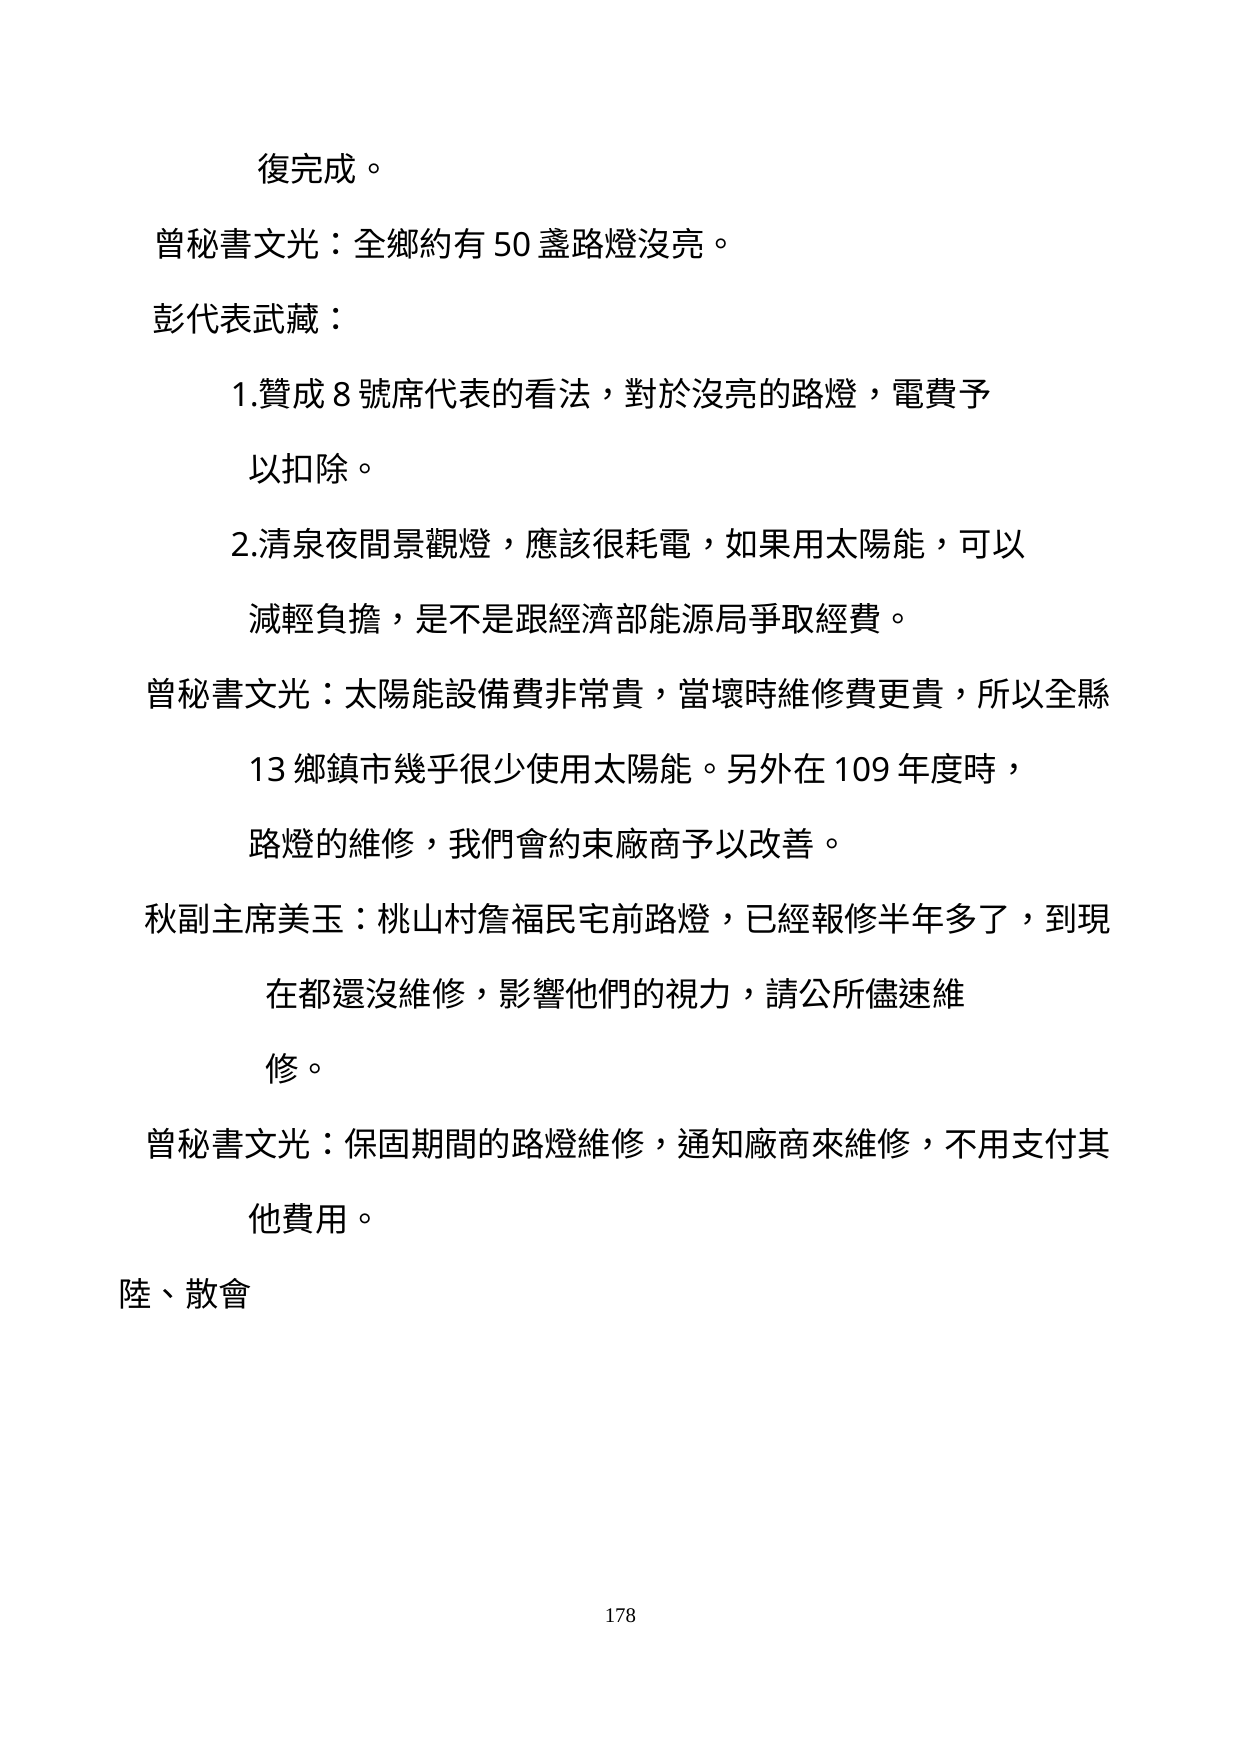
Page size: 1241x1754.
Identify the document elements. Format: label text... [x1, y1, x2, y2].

text 陸、散會 [118, 1254, 1122, 1329]
text 2.清泉夜間景觀燈，應該很耗電，如果用太陽能，可以 [118, 504, 1122, 579]
text 1.贊成8號席代表的看法，對於沒亮的路燈，電費予 [118, 354, 1122, 429]
text 曾秘書文光：太陽能設備費非常貴，當壞時維修費更貴，所以全縣 [118, 654, 1122, 729]
text 曾秘書文光：保固期間的路燈維修，通知廠商來維修，不用支付其 [118, 1104, 1122, 1179]
text 13鄉鎮市幾乎很少使用太陽能。另外在109年度時， [118, 729, 1122, 804]
text 修。 [118, 1029, 1122, 1104]
text 彭代表武藏： [118, 279, 1122, 354]
text 他費用。 [118, 1179, 1122, 1254]
text 秋副主席美玉：桃山村詹福民宅前路燈，已經報修半年多了，到現 [118, 879, 1122, 954]
text 曾秘書文光：全鄉約有50盞路燈沒亮。 [118, 204, 1122, 279]
text 復完成。 [118, 129, 1122, 204]
text 在都還沒維修，影響他們的視力，請公所儘速維 [118, 954, 1122, 1029]
text 以扣除。 [118, 429, 1122, 504]
text 路燈的維修，我們會約束廠商予以改善。 [118, 804, 1122, 879]
text 減輕負擔，是不是跟經濟部能源局爭取經費。 [118, 579, 1122, 654]
